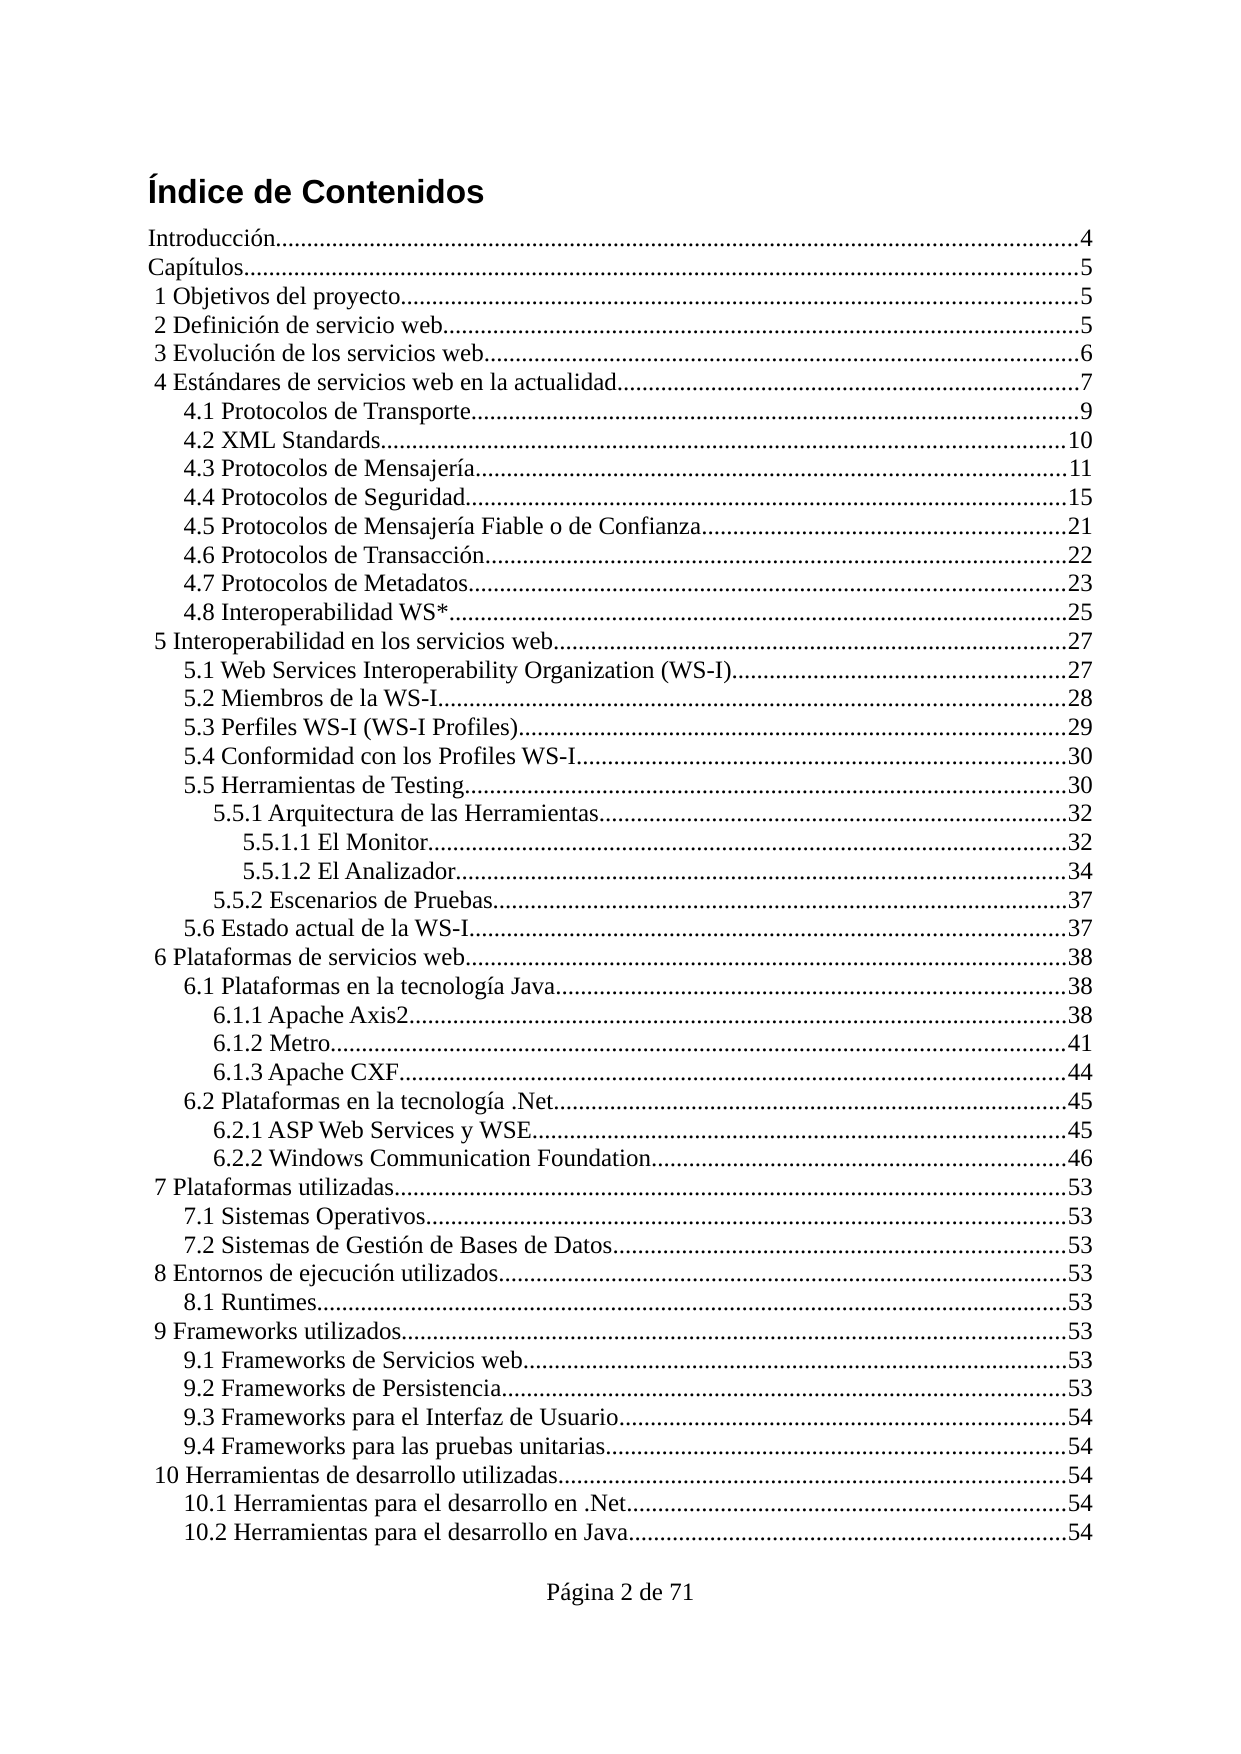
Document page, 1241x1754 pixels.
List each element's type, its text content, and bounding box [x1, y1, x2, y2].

text 6.2.2 Windows Communication Foundation 46 [207, 1143, 1093, 1172]
text 5.5 Herramientas de Testing 30 [177, 770, 1093, 798]
text 9.3 Frameworks para el Interfaz de Usuario 54 [177, 1402, 1093, 1431]
text 4.7 Protocolos de Metadatos 23 [177, 568, 1093, 597]
text 7.2 Sistemas de Gestión de Bases de Datos 53 [177, 1230, 1093, 1258]
text 4.2 XML Standards 10 [177, 425, 1093, 453]
text 5.1 Web Services Interoperability Organization (WS-I) 27 [177, 655, 1093, 683]
text 4.4 Protocolos de Seguridad 15 [177, 482, 1093, 511]
text Capítulos 5 [148, 252, 1093, 281]
text 4.1 Protocolos de Transporte 9 [177, 396, 1093, 425]
text 5.3 Perfiles WS-I (WS-I Profiles) 29 [177, 712, 1093, 741]
text 10.2 Herramientas para el desarrollo en Java 54 [177, 1517, 1093, 1546]
text 9.2 Frameworks de Persistencia 53 [177, 1373, 1093, 1402]
text 5.5.1 Arquitectura de las Herramientas 32 [207, 798, 1093, 827]
text 6.1.1 Apache Axis2 38 [207, 1000, 1093, 1028]
text 6.2.1 ASP Web Services y WSE 45 [207, 1115, 1093, 1143]
text 9.1 Frameworks de Servicios web 53 [177, 1345, 1093, 1373]
text 7 Plataformas utilizadas 53 [148, 1172, 1093, 1201]
text 5.2 Miembros de la WS-I 28 [177, 683, 1093, 712]
text 5.4 Conformidad con los Profiles WS-I 30 [177, 741, 1093, 770]
subtitle Índice de Contenidos [148, 173, 1093, 211]
text 10.1 Herramientas para el desarrollo en .Net 54 [177, 1488, 1093, 1517]
text 5 Interoperabilidad en los servicios web 27 [148, 626, 1093, 655]
text 5.6 Estado actual de la WS-I 37 [177, 913, 1093, 942]
text 1 Objetivos del proyecto 5 [148, 281, 1093, 310]
text 4 Estándares de servicios web en la actualidad 7 [148, 367, 1093, 396]
text 8.1 Runtimes 53 [177, 1287, 1093, 1316]
text 2 Definición de servicio web 5 [148, 310, 1093, 338]
text 9 Frameworks utilizados 53 [148, 1316, 1093, 1345]
text 7.1 Sistemas Operativos 53 [177, 1201, 1093, 1230]
text 10 Herramientas de desarrollo utilizadas 54 [148, 1460, 1093, 1488]
text 3 Evolución de los servicios web 6 [148, 338, 1093, 367]
text 5.5.1.2 El Analizador 34 [236, 856, 1093, 885]
text 9.4 Frameworks para las pruebas unitarias 54 [177, 1431, 1093, 1460]
text 4.3 Protocolos de Mensajería 11 [177, 453, 1093, 482]
text 6.2 Plataformas en la tecnología .Net 45 [177, 1086, 1093, 1115]
text 5.5.1.1 El Monitor 32 [236, 827, 1093, 856]
text 6.1 Plataformas en la tecnología Java 38 [177, 971, 1093, 1000]
text 8 Entornos de ejecución utilizados 53 [148, 1258, 1093, 1287]
text 6 Plataformas de servicios web 38 [148, 942, 1093, 971]
text Introducción 4 [148, 223, 1093, 252]
text 4.8 Interoperabilidad WS* 25 [177, 597, 1093, 626]
text 6.1.2 Metro 41 [207, 1028, 1093, 1057]
text 5.5.2 Escenarios de Pruebas 37 [207, 885, 1093, 913]
text 4.5 Protocolos de Mensajería Fiable o de Confianza 21 [177, 511, 1093, 540]
text 6.1.3 Apache CXF 44 [207, 1057, 1093, 1086]
text 4.6 Protocolos de Transacción 22 [177, 540, 1093, 568]
